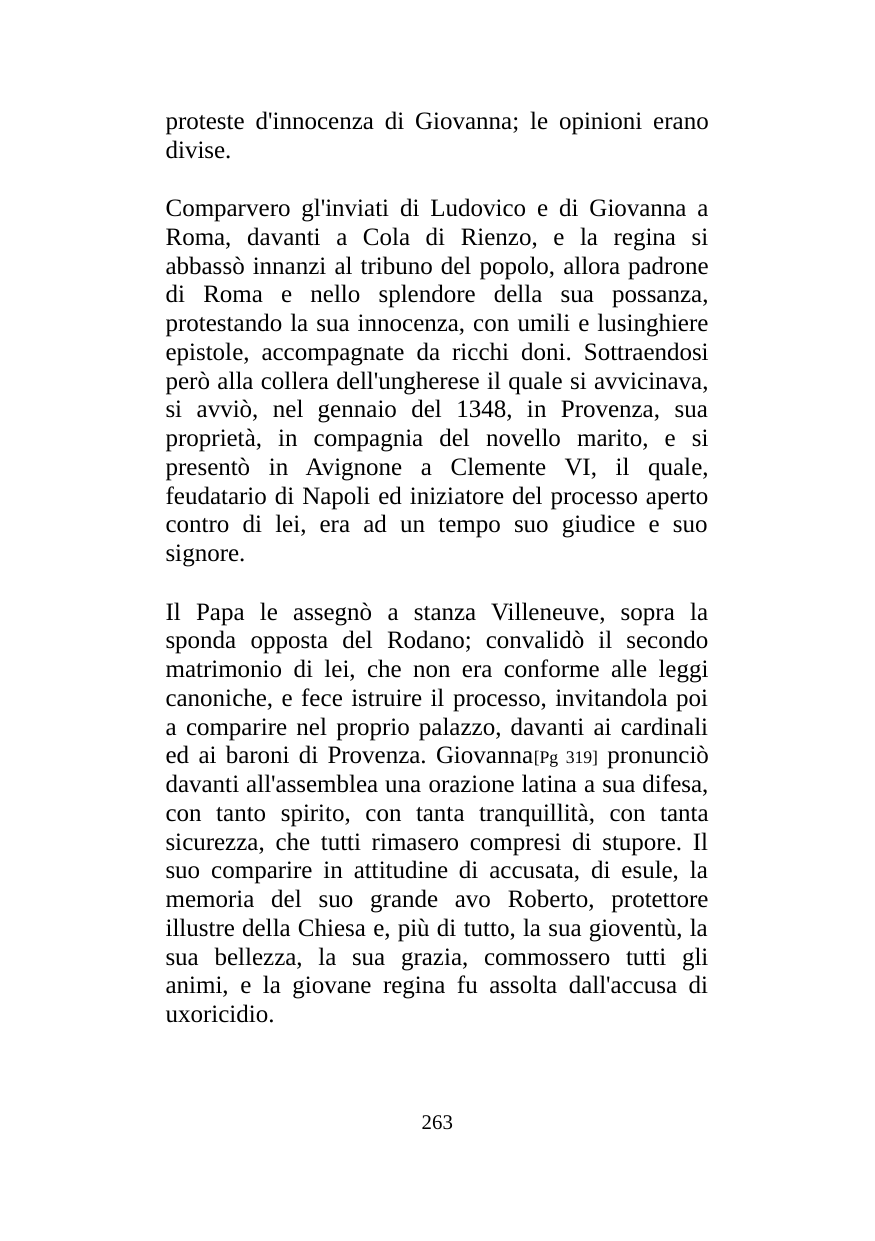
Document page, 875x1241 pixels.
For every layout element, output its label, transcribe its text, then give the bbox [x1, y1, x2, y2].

text proteste d'innocenza di Giovanna; le opinioni erano divise. [165, 106, 709, 164]
text Il Papa le assegnò a stanza Villeneuve, sopra la sponda opposta del Rodano; convalidò il secondo matrimonio di lei, che non era conforme alle leggi canoniche, e fece istruire il processo, invitandola poi a comparire nel proprio palazzo, davanti ai cardinali ed ai baroni di Provenza. Giovanna[Pg 319] pronunciò davanti all'assemblea una orazione latina a sua difesa, con tanto spirito, con tanta tranquillità, con tanta sicurezza, che tutti rimasero compresi di stupore. Il suo comparire in attitudine di accusata, di esule, la memoria del suo grande avo Roberto, protettore illustre della Chiesa e, più di tutto, la sua gioventù, la sua bellezza, la sua grazia, commossero tutti gli animi, e la giovane regina fu assolta dall'accusa di uxoricidio. [165, 597, 709, 1028]
text Comparvero gl'inviati di Ludovico e di Giovanna a Roma, davanti a Cola di Rienzo, e la regina si abbassò innanzi al tribuno del popolo, allora padrone di Roma e nello splendore della sua possanza, protestando la sua innocenza, con umili e lusinghiere epistole, accompagnate da ricchi doni. Sottraendosi però alla collera dell'ungherese il quale si avvicinava, si avviò, nel gennaio del 1348, in Provenza, sua proprietà, in compagnia del novello marito, e si presentò in Avignone a Clemente VI, il quale, feudatario di Napoli ed iniziatore del processo aperto contro di lei, era ad un tempo suo giudice e suo signore. [165, 193, 709, 567]
